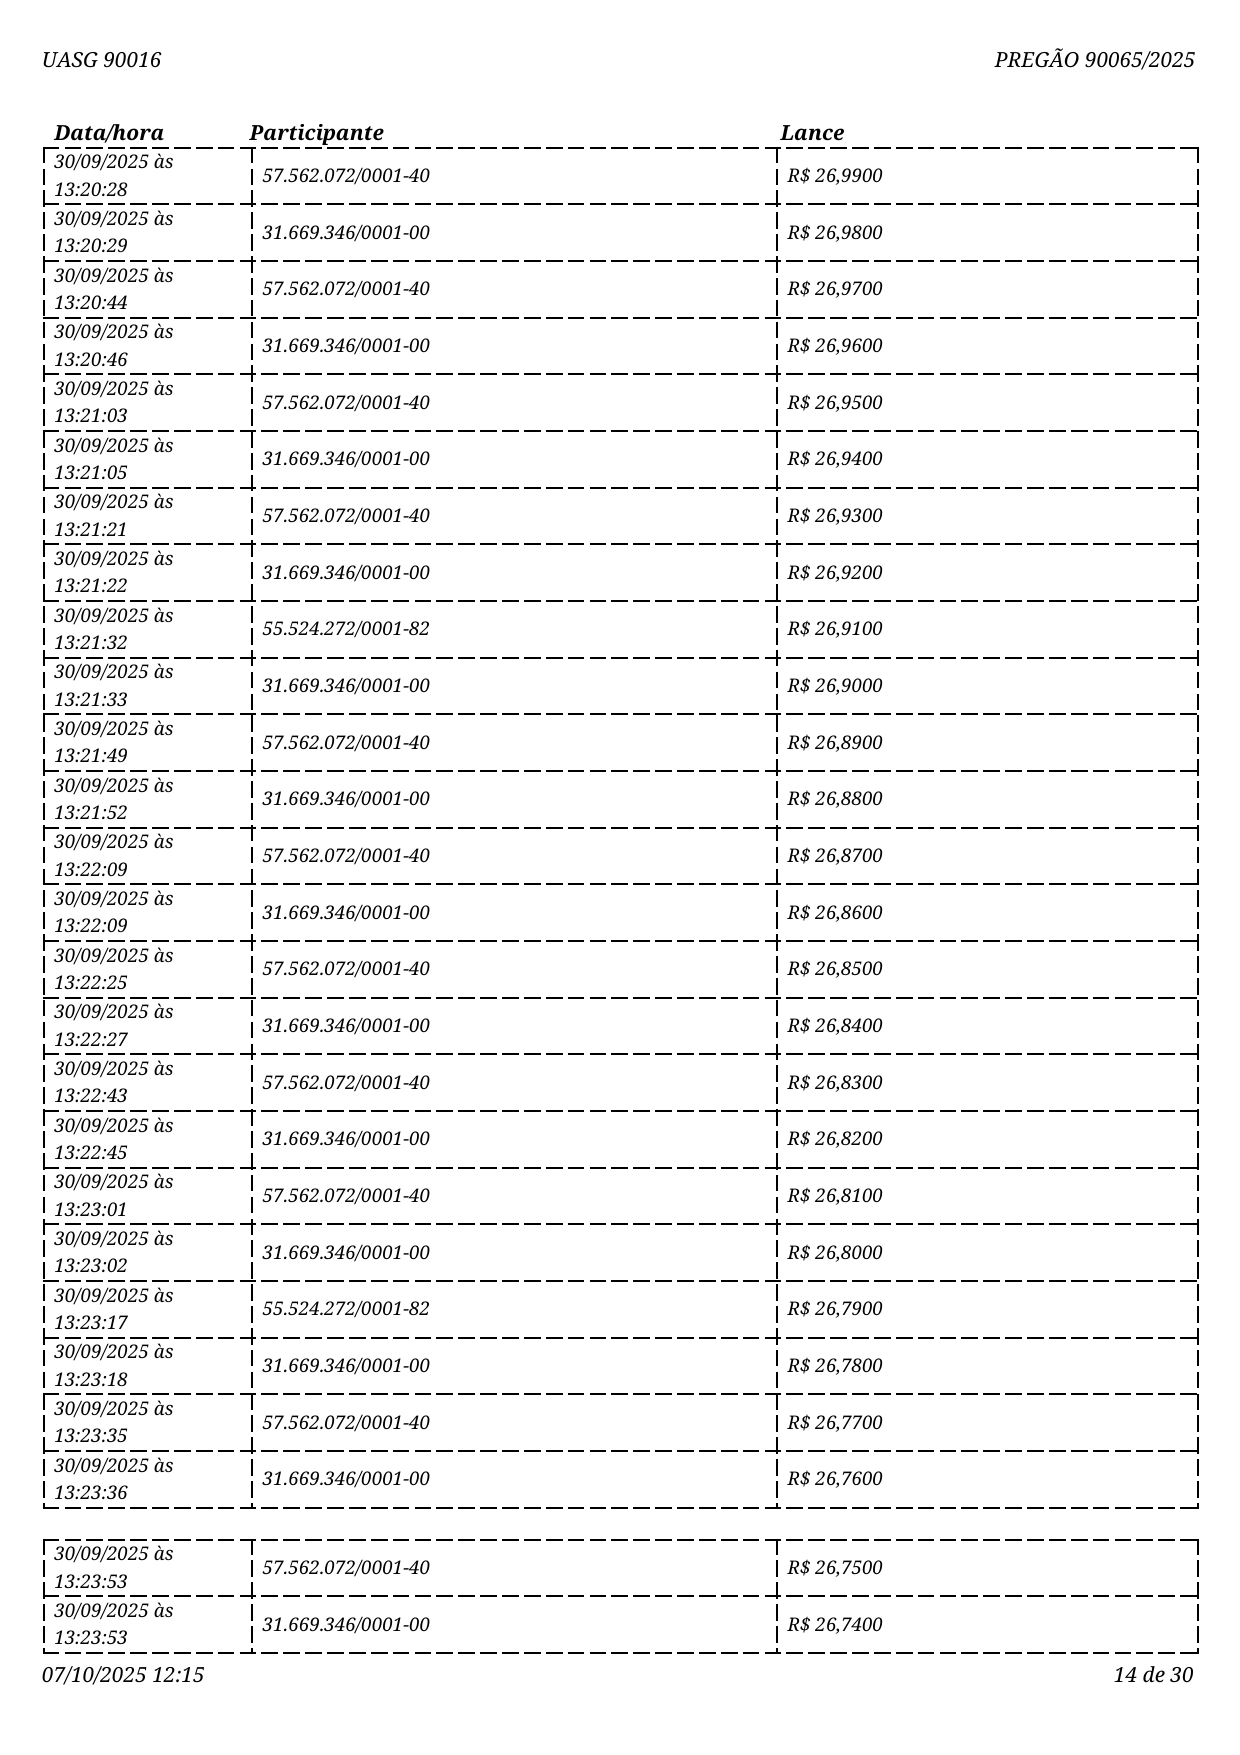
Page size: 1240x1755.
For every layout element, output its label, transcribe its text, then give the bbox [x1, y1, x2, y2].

table_cell R$ 26,8900 [777, 713, 1198, 770]
table_cell R$ 26,9100 [777, 600, 1198, 657]
table_cell 57.562.072/0001-40 [252, 260, 777, 317]
table_header R$ 26,7500 [777, 1539, 1198, 1595]
table_cell R$ 26,9700 [777, 260, 1198, 317]
table_cell 55.524.272/0001-82 [252, 600, 777, 657]
table_cell 57.562.072/0001-40 [252, 1167, 777, 1223]
table_cell 30/09/2025 às 13:20:29 [44, 203, 252, 260]
table_cell 30/09/2025 às 13:20:28 [44, 147, 252, 203]
table_cell 30/09/2025 às 13:23:01 [44, 1167, 252, 1223]
table_cell R$ 26,8300 [777, 1053, 1198, 1110]
table_cell 30/09/2025 às 13:23:02 [44, 1223, 252, 1280]
table_cell 30/09/2025 às 13:23:36 [44, 1450, 252, 1507]
table_cell R$ 26,8700 [777, 827, 1198, 883]
table_cell 57.562.072/0001-40 [252, 1393, 777, 1450]
table_cell R$ 26,9300 [777, 487, 1198, 543]
table_cell 57.562.072/0001-40 [252, 373, 777, 430]
table_cell 31.669.346/0001-00 [252, 1337, 777, 1393]
table_cell R$ 26,8200 [777, 1110, 1198, 1167]
table_cell 30/09/2025 às 13:23:17 [44, 1280, 252, 1337]
table_cell R$ 26,8500 [777, 940, 1198, 997]
table_cell 31.669.346/0001-00 [252, 1223, 777, 1280]
table_cell R$ 26,8000 [777, 1223, 1198, 1280]
table_cell 30/09/2025 às 13:21:21 [44, 487, 252, 543]
table_cell R$ 26,7900 [777, 1280, 1198, 1337]
table_cell 31.669.346/0001-00 [252, 1110, 777, 1167]
table_header 30/09/2025 às 13:23:53 [44, 1539, 252, 1595]
table_cell 30/09/2025 às 13:21:49 [44, 713, 252, 770]
table_cell R$ 26,8400 [777, 997, 1198, 1053]
table_cell R$ 26,9400 [777, 430, 1198, 487]
table_cell 30/09/2025 às 13:21:52 [44, 770, 252, 827]
table_cell 30/09/2025 às 13:23:53 [44, 1595, 252, 1652]
table_cell 30/09/2025 às 13:22:45 [44, 1110, 252, 1167]
table_cell 31.669.346/0001-00 [252, 430, 777, 487]
table_cell R$ 26,9200 [777, 543, 1198, 600]
table_cell 30/09/2025 às 13:22:43 [44, 1053, 252, 1110]
table_cell 30/09/2025 às 13:21:05 [44, 430, 252, 487]
table_cell R$ 26,7600 [777, 1450, 1198, 1507]
table_cell R$ 26,8600 [777, 883, 1198, 940]
table_cell 31.669.346/0001-00 [252, 543, 777, 600]
table_cell 31.669.346/0001-00 [252, 1450, 777, 1507]
table_cell 30/09/2025 às 13:22:25 [44, 940, 252, 997]
table_cell 30/09/2025 às 13:23:35 [44, 1393, 252, 1450]
table_cell 31.669.346/0001-00 [252, 317, 777, 373]
table_cell 31.669.346/0001-00 [252, 997, 777, 1053]
table_cell 55.524.272/0001-82 [252, 1280, 777, 1337]
table_cell 30/09/2025 às 13:22:27 [44, 997, 252, 1053]
table_cell R$ 26,9900 [777, 147, 1198, 203]
table_cell 57.562.072/0001-40 [252, 147, 777, 203]
table_cell 57.562.072/0001-40 [252, 713, 777, 770]
table_cell R$ 26,9600 [777, 317, 1198, 373]
table_cell R$ 26,8100 [777, 1167, 1198, 1223]
table_cell R$ 26,7700 [777, 1393, 1198, 1450]
table_cell 31.669.346/0001-00 [252, 1595, 777, 1652]
table_cell 30/09/2025 às 13:23:18 [44, 1337, 252, 1393]
table_cell 30/09/2025 às 13:20:44 [44, 260, 252, 317]
table_cell 31.669.346/0001-00 [252, 770, 777, 827]
table_cell R$ 26,7400 [777, 1595, 1198, 1652]
table_cell 30/09/2025 às 13:22:09 [44, 883, 252, 940]
table_cell 30/09/2025 às 13:22:09 [44, 827, 252, 883]
table_cell R$ 26,7800 [777, 1337, 1198, 1393]
table_cell 30/09/2025 às 13:21:33 [44, 657, 252, 713]
table_cell 57.562.072/0001-40 [252, 1053, 777, 1110]
table_cell 31.669.346/0001-00 [252, 657, 777, 713]
table_cell 30/09/2025 às 13:21:03 [44, 373, 252, 430]
table_cell 30/09/2025 às 13:20:46 [44, 317, 252, 373]
table_cell 57.562.072/0001-40 [252, 940, 777, 997]
table_cell 31.669.346/0001-00 [252, 883, 777, 940]
table_cell R$ 26,8800 [777, 770, 1198, 827]
table_cell 30/09/2025 às 13:21:22 [44, 543, 252, 600]
table_cell R$ 26,9500 [777, 373, 1198, 430]
table_cell R$ 26,9800 [777, 203, 1198, 260]
table_cell 31.669.346/0001-00 [252, 203, 777, 260]
table_header 57.562.072/0001-40 [252, 1539, 777, 1595]
table_cell R$ 26,9000 [777, 657, 1198, 713]
table_cell 57.562.072/0001-40 [252, 487, 777, 543]
table_cell 57.562.072/0001-40 [252, 827, 777, 883]
table_cell 30/09/2025 às 13:21:32 [44, 600, 252, 657]
